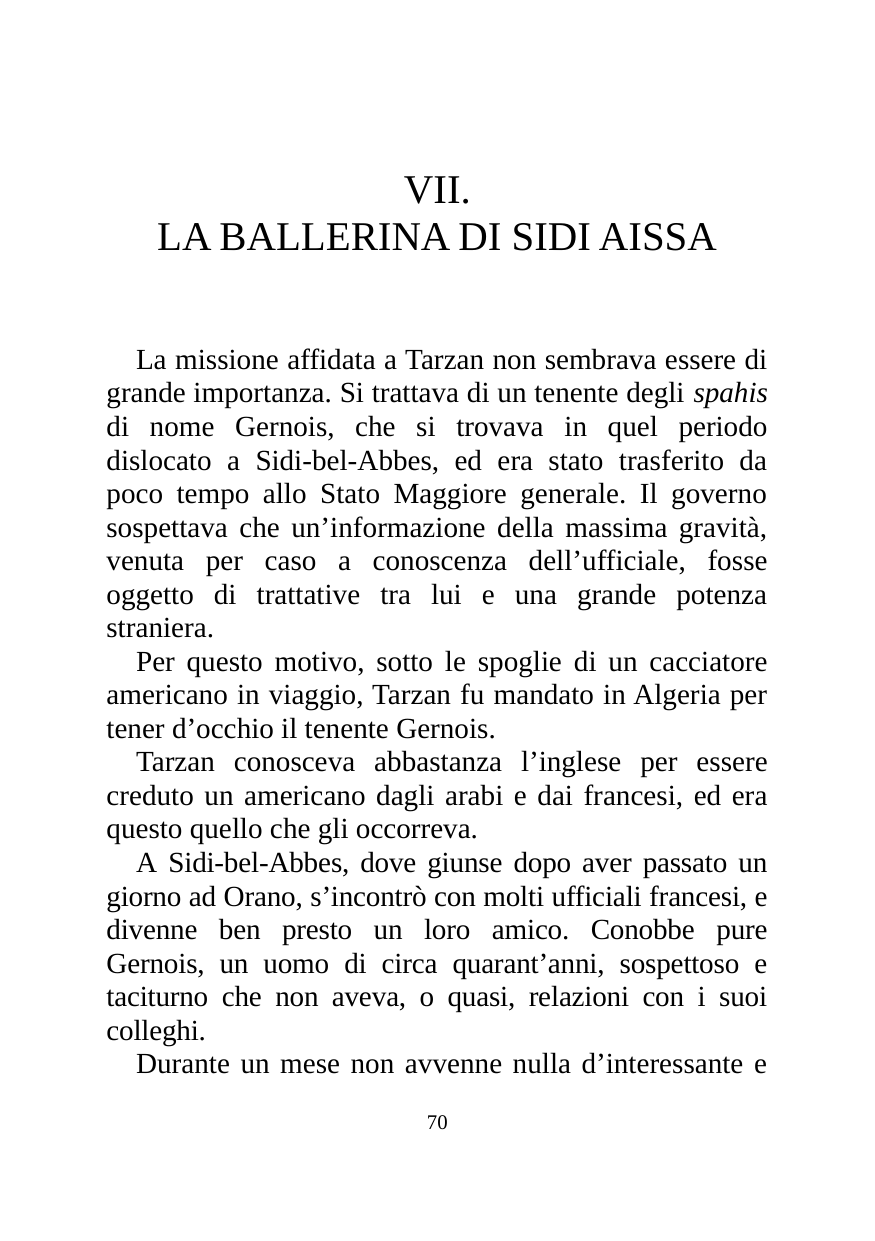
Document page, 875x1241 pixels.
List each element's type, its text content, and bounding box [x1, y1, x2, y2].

text Durante un mese non avvenne nulla d’interessante e [106, 1046, 768, 1080]
text Per questo motivo, sotto le spoglie di un cacciatore americano in viaggio, Tarzan fu mandato in Algeria per tener d’occhio il tenente Gernois. [106, 644, 768, 744]
subtitle VII. La ballerina di Sidi Aissa [106, 165, 768, 259]
text La missione affidata a Tarzan non sembrava essere di grande importanza. Si trattava di un tenente degli spahis di nome Gernois, che si trovava in quel periodo dislocato a Sidi-bel-Abbes, ed era stato trasferito da poco tempo allo Stato Maggiore generale. Il governo sospettava che un’informazione della massima gravità, venuta per caso a conoscenza dell’ufficiale, fosse oggetto di trattative tra lui e una grande potenza straniera. [106, 342, 768, 644]
text A Sidi-bel-Abbes, dove giunse dopo aver passato un giorno ad Orano, s’incontrò con molti ufficiali francesi, e divenne ben presto un loro amico. Conobbe pure Gernois, un uomo di circa quarant’anni, sospettoso e taciturno che non aveva, o quasi, relazioni con i suoi colleghi. [106, 845, 768, 1046]
text Tarzan conosceva abbastanza l’inglese per essere creduto un americano dagli arabi e dai francesi, ed era questo quello che gli occorreva. [106, 744, 768, 845]
